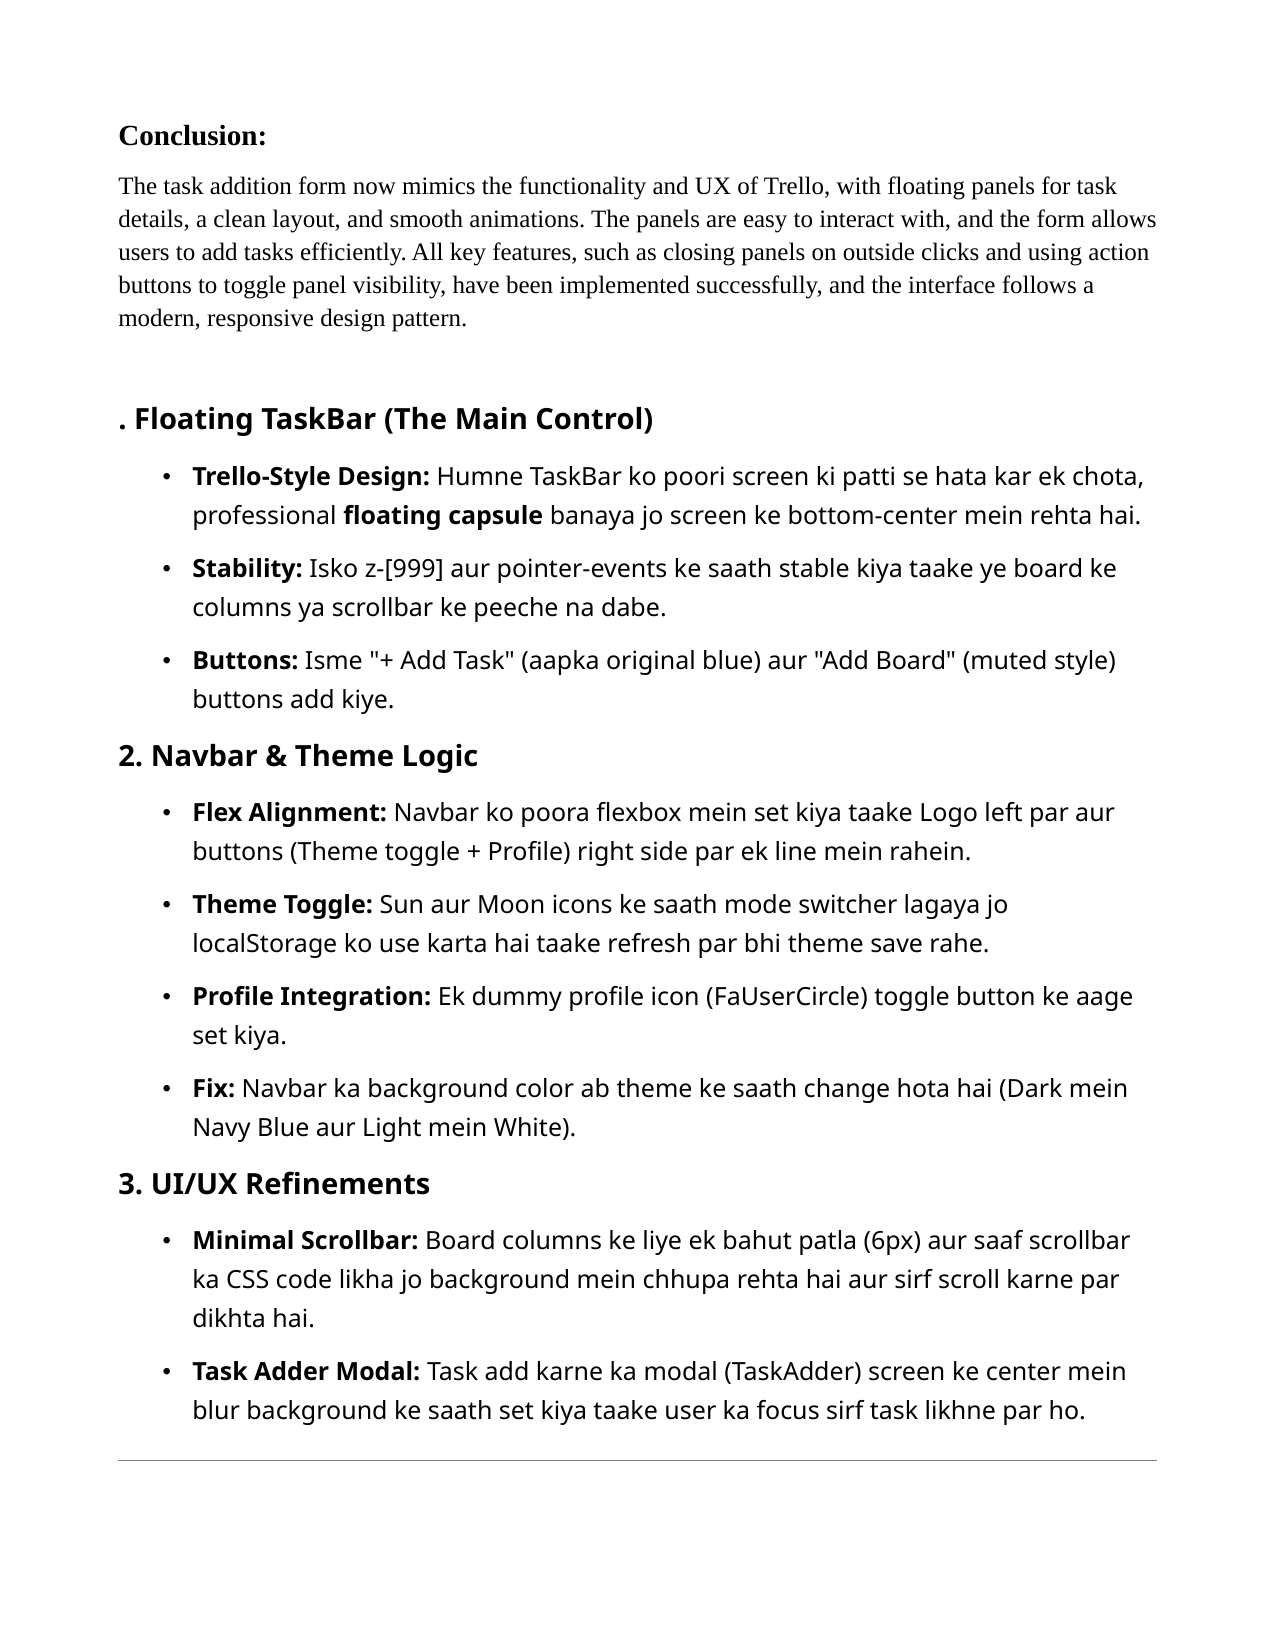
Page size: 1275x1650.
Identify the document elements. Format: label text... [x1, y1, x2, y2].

list Fix: Navbar ka background color ab theme ke saath change hota hai (Dark mein Navy Blue aur Light mein White). [162, 1071, 1157, 1144]
subtitle 3. UI/UX Refinements [118, 1163, 1157, 1203]
list Minimal Scrollbar: Board columns ke liye ek bahut patla (6px) aur saaf scrollbar ka CSS code likha jo background mein chhupa rehta hai aur sirf scroll karne par dikhta hai. [162, 1223, 1157, 1334]
list Theme Toggle: Sun aur Moon icons ke saath mode switcher lagaya jo localStorage ko use karta hai taake refresh par bhi theme save rahe. [162, 887, 1157, 960]
list Profile Integration: Ek dummy profile icon (FaUserCircle) toggle button ke aage set kiya. [162, 979, 1157, 1052]
list Trello-Style Design: Humne TaskBar ko poori screen ki patti se hata kar ek chota, professional floating capsule banaya jo screen ke bottom-center mein rehta hai. [162, 459, 1157, 532]
list Task Adder Modal: Task add karne ka modal (TaskAdder) screen ke center mein blur background ke saath set kiya taake user ka focus sirf task likhne par ho. [162, 1354, 1157, 1427]
subtitle . Floating TaskBar (The Main Control) [118, 398, 1157, 438]
subtitle 2. Navbar & Theme Logic [118, 735, 1157, 775]
list Buttons: Isme "+ Add Task" (aapka original blue) aur "Add Board" (muted style) buttons add kiye. [162, 643, 1157, 716]
text The task addition form now mimics the functionality and UX of Trello, with floating panels for task details, a clean layout, and smooth animations. The panels are easy to interact with, and the form allows users to add tasks efficiently. All key features, such as closing panels on outside clicks and using action buttons to toggle panel visibility, have been implemented successfully, and the interface follows a modern, responsive design pattern. [118, 171, 1157, 332]
subtitle Conclusion: [118, 118, 1157, 152]
list Stability: Isko z-[999] aur pointer-events ke saath stable kiya taake ye board ke columns ya scrollbar ke peeche na dabe. [162, 551, 1157, 624]
list Flex Alignment: Navbar ko poora flexbox mein set kiya taake Logo left par aur buttons (Theme toggle + Profile) right side par ek line mein rahein. [162, 795, 1157, 868]
